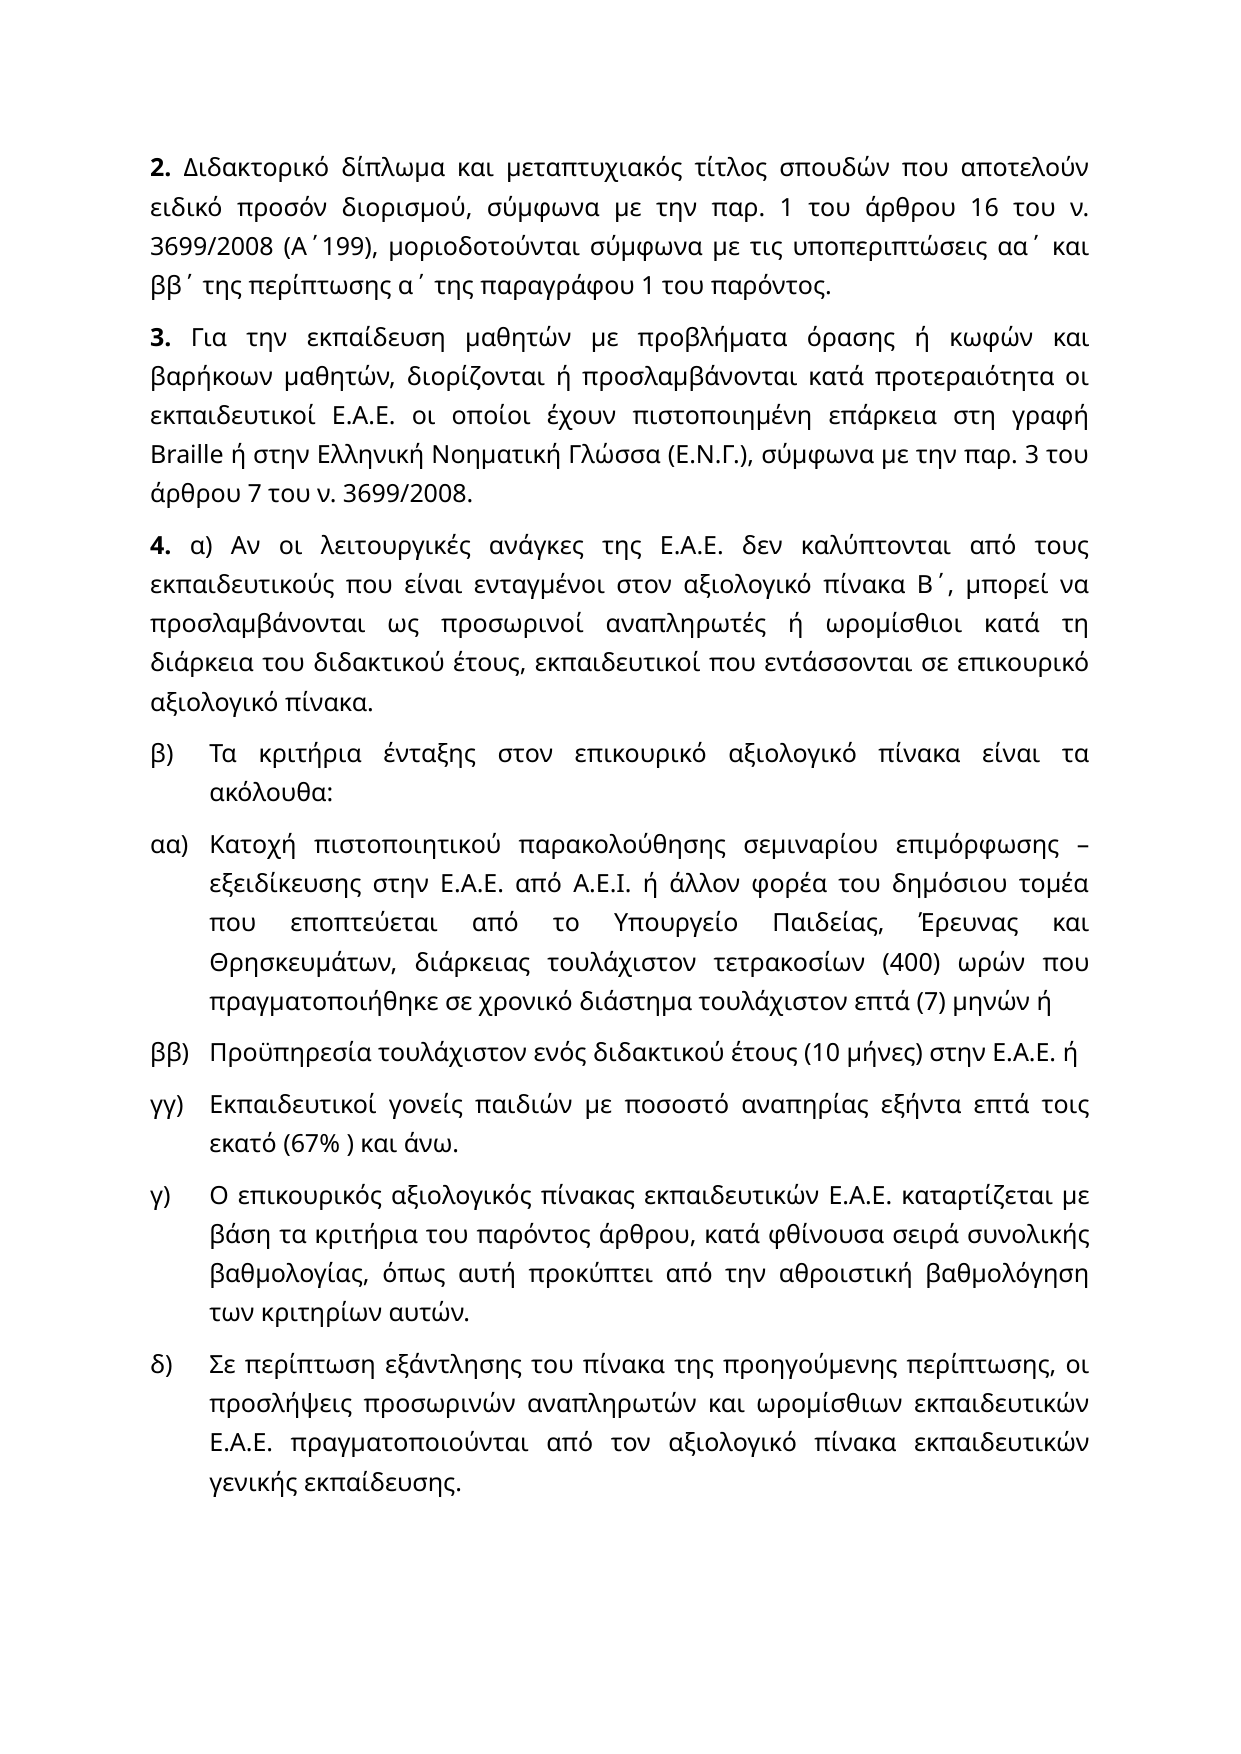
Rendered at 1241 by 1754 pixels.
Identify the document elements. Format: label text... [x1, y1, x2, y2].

list γ) Ο επικουρικός αξιολογικός πίνακας εκπαιδευτικών Ε.Α.Ε. καταρτίζεται με βάση τα κριτήρια του παρόντος άρθρου, κατά φθίνουσα σειρά συνολικής βαθμολογίας, όπως αυτή προκύπτει από την αθροιστική βαθμολόγηση των κριτηρίων αυτών. [150, 1177, 1090, 1329]
list αα) Κατοχή πιστοποιητικού παρακολούθησης σεμιναρίου επιμόρφωσης – εξειδίκευσης στην Ε.Α.Ε. από Α.Ε.Ι. ή άλλον φορέα του δημόσιου τομέα που εποπτεύεται από το Υπουργείο Παιδείας, Έρευνας και Θρησκευμάτων, διάρκειας τουλάχιστον τετρακοσίων (400) ωρών που πραγματοποιήθηκε σε χρονικό διάστημα τουλάχιστον επτά (7) μηνών ή [150, 827, 1090, 1017]
text 2. Διδακτορικό δίπλωμα και μεταπτυχιακός τίτλος σπουδών που αποτελούν ειδικό προσόν διορισμού, σύμφωνα με την παρ. 1 του άρθρου 16 του ν. 3699/2008 (Α΄199), μοριοδοτούνται σύμφωνα με τις υποπεριπτώσεις αα΄ και ββ΄ της περίπτωσης α΄ της παραγράφου 1 του παρόντος. [150, 150, 1090, 302]
list γγ) Εκπαιδευτικοί γονείς παιδιών με ποσοστό αναπηρίας εξήντα επτά τοις εκατό (67% ) και άνω. [150, 1087, 1090, 1160]
list ββ) Προϋπηρεσία τουλάχιστον ενός διδακτικού έτους (10 μήνες) στην Ε.Α.Ε. ή [150, 1035, 1090, 1069]
text 4. α) Αν οι λειτουργικές ανάγκες της Ε.Α.Ε. δεν καλύπτονται από τους εκπαιδευτικούς που είναι ενταγμένοι στον αξιολογικό πίνακα Β΄, μπορεί να προσλαμβάνονται ως προσωρινοί αναπληρωτές ή ωρομίσθιοι κατά τη διάρκεια του διδακτικού έτους, εκπαιδευτικοί που εντάσσονται σε επικουρικό αξιολογικό πίνακα. [150, 527, 1090, 718]
list δ) Σε περίπτωση εξάντλησης του πίνακα της προηγούμενης περίπτωσης, οι προσλήψεις προσωρινών αναπληρωτών και ωρομίσθιων εκπαιδευτικών Ε.Α.Ε. πραγματοποιούνται από τον αξιολογικό πίνακα εκπαιδευτικών γενικής εκπαίδευσης. [150, 1347, 1090, 1498]
text 3. Για την εκπαίδευση μαθητών με προβλήματα όρασης ή κωφών και βαρήκοων μαθητών, διορίζονται ή προσλαμβάνονται κατά προτεραιότητα οι εκπαιδευτικοί Ε.Α.Ε. οι οποίοι έχουν πιστοποιημένη επάρκεια στη γραφή Braille ή στην Ελληνική Νοηματική Γλώσσα (Ε.Ν.Γ.), σύμφωνα με την παρ. 3 του άρθρου 7 του ν. 3699/2008. [150, 319, 1090, 510]
list β) Τα κριτήρια ένταξης στον επικουρικό αξιολογικό πίνακα είναι τα ακόλουθα: [150, 736, 1090, 809]
